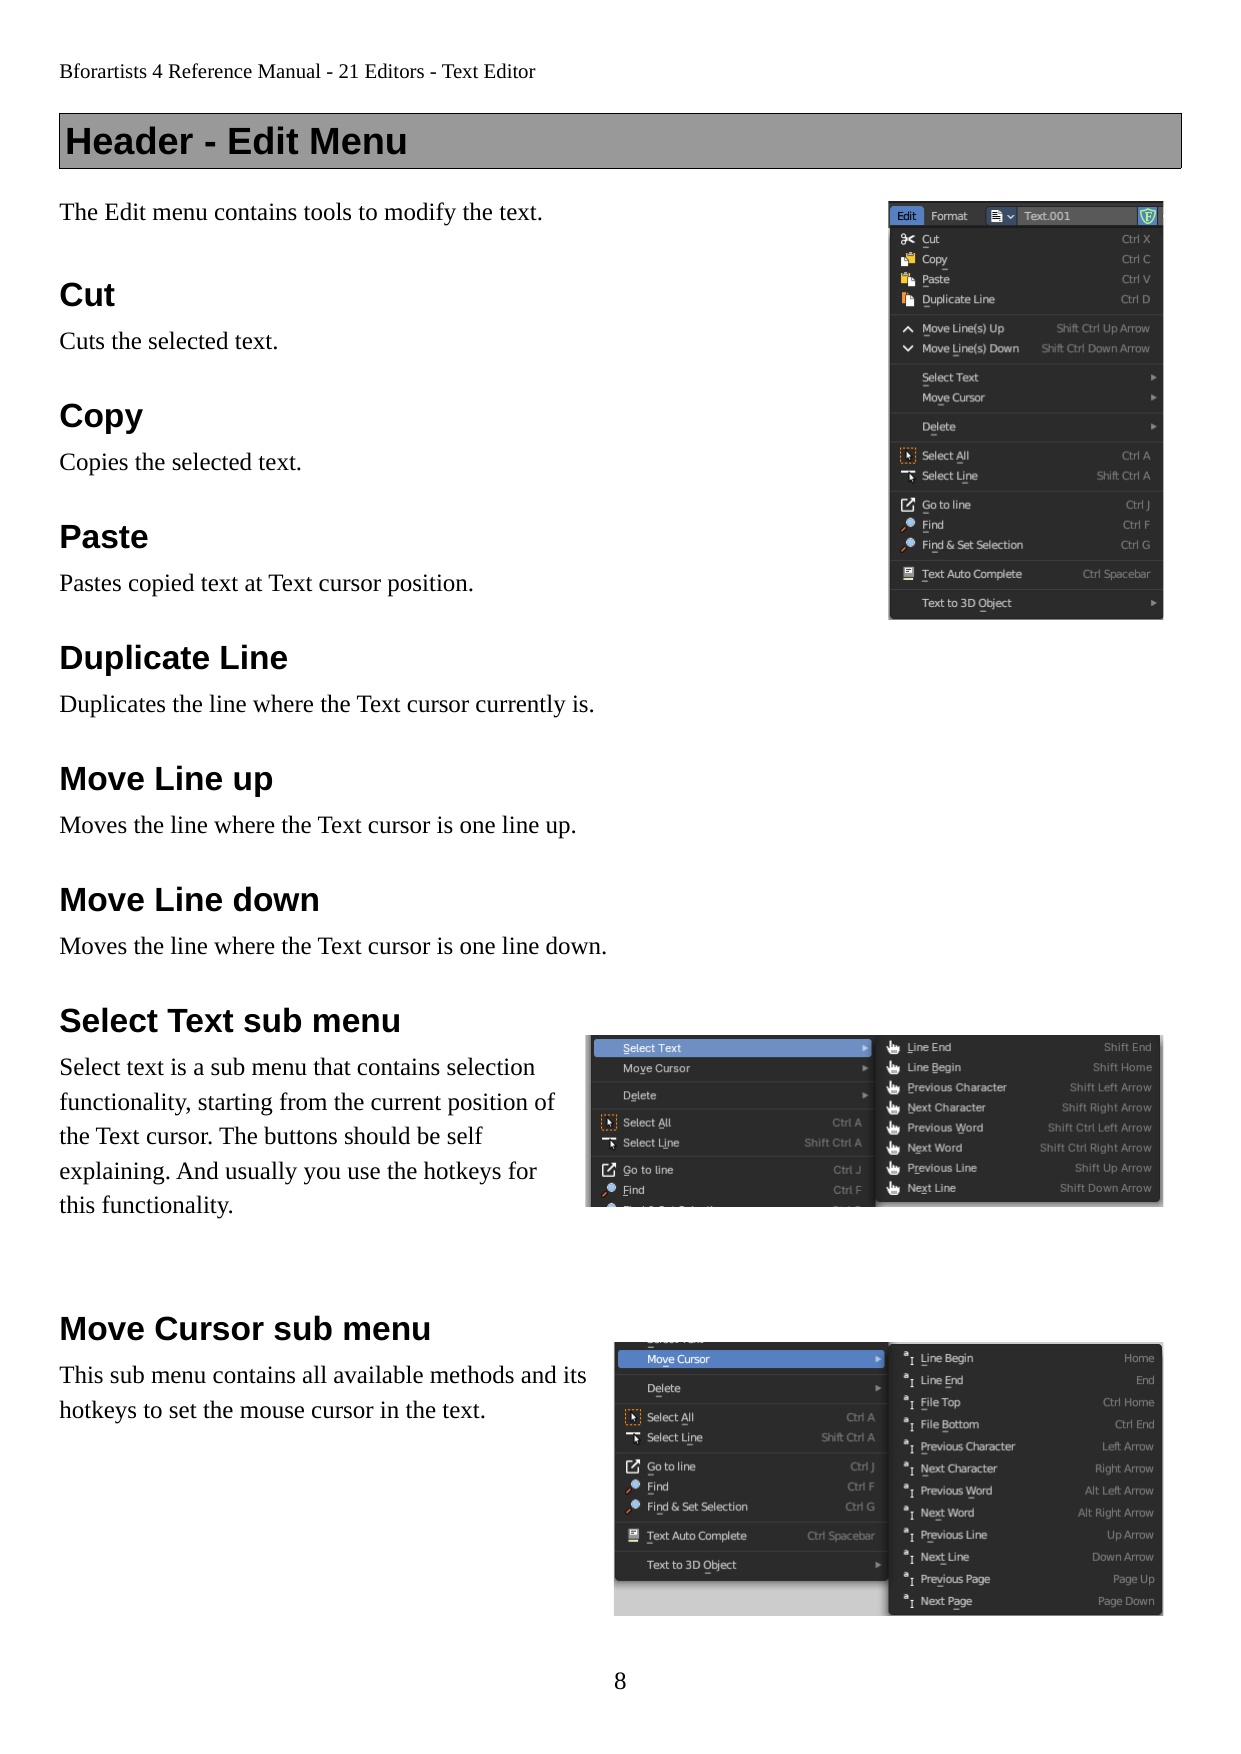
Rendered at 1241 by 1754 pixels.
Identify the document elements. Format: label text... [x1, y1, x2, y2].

text Moves the line where the Text cursor is one line up. [59, 810, 1181, 839]
subtitle Select Text sub menu [59, 1001, 1181, 1040]
text Duplicates the line where the Text cursor currently is. [59, 689, 1181, 718]
picture [613, 1342, 1164, 1616]
text Copies the selected text. [59, 447, 888, 476]
subtitle Paste [59, 517, 888, 556]
text Moves the line where the Text cursor is one line down. [59, 931, 1181, 960]
text The Edit menu contains tools to modify the text. [59, 197, 1181, 225]
table_header Header - Edit Menu [60, 114, 1181, 168]
subtitle [1164, 396, 1181, 435]
subtitle Move Line down [59, 880, 1181, 919]
text [1164, 326, 1181, 355]
subtitle [1164, 275, 1181, 314]
subtitle Move Cursor sub menu [59, 1309, 1181, 1348]
subtitle Move Line up [59, 759, 1181, 798]
subtitle Copy [59, 396, 888, 435]
subtitle [1164, 517, 1181, 556]
subtitle Cut [59, 275, 888, 314]
subtitle Duplicate Line [59, 638, 1181, 677]
picture [888, 201, 1164, 620]
picture [585, 1035, 1164, 1207]
text Cuts the selected text. [59, 326, 888, 355]
text Select text is a sub menu that contains selection functionality, starting from the current position of the Text cursor. The buttons should be self explaining. And usually you use the hotkeys for this functionality. [59, 1052, 1181, 1219]
text Pastes copied text at Text cursor position. [59, 568, 888, 597]
text This sub menu contains all available methods and its hotkeys to set the mouse cursor in the text. [59, 1360, 613, 1424]
